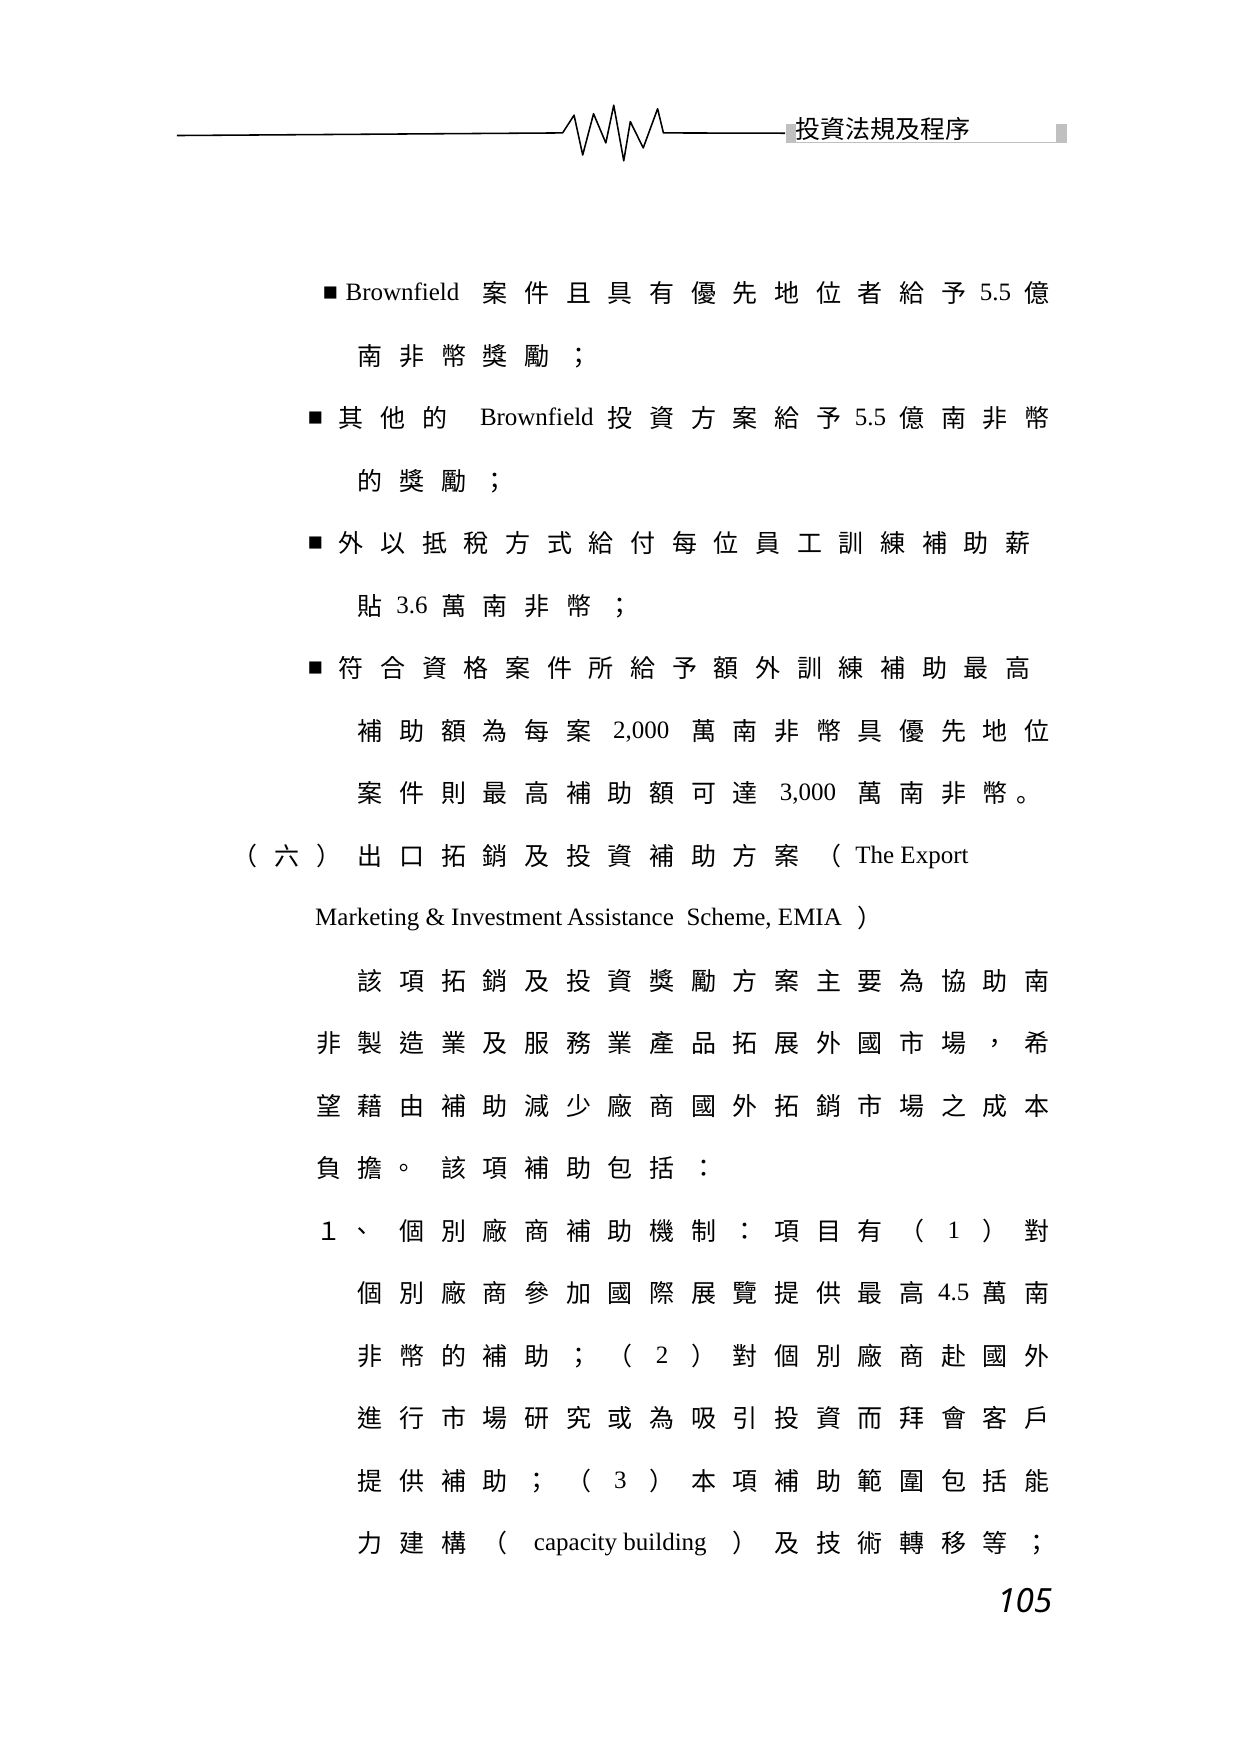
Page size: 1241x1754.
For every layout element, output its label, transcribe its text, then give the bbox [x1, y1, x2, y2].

text １、個別廠商補助機制：項目有（1）對個別廠商參加國際展覽提供最高4.5萬南非幣的補助；（2）對個別廠商赴國外進行市場研究或為吸引投資而拜會客戶提供補助；（3）本項補助範圍包括能力建構（capacity building）及技術轉移等； [281, 1188, 1058, 1563]
text ■ 外以抵稅方式給付每位員工訓練補助薪貼3.6萬南非幣； [281, 500, 1058, 625]
text ■ 符合資格案件所給予額外訓練補助最高補助額為每案2,000萬南非幣具優先地位案件則最高補助額可達3,000萬南非幣。 [281, 625, 1058, 813]
text ■ 其他的Brownfield投資方案給予5.5億南非幣的獎勵； [281, 375, 1058, 500]
text 該項拓銷及投資獎勵方案主要為協助南非製造業及服務業產品拓展外國市場，希望藉由補助減少廠商國外拓銷市場之成本負擔。該項補助包括： [281, 938, 1058, 1188]
text （六）出口拓銷及投資補助方案（The Export Marketing & Investment Assistance Scheme, EMIA） [207, 813, 1058, 938]
text ■ Brownfield案件且具有優先地位者給予5.5億南非幣獎勵； [281, 250, 1058, 375]
